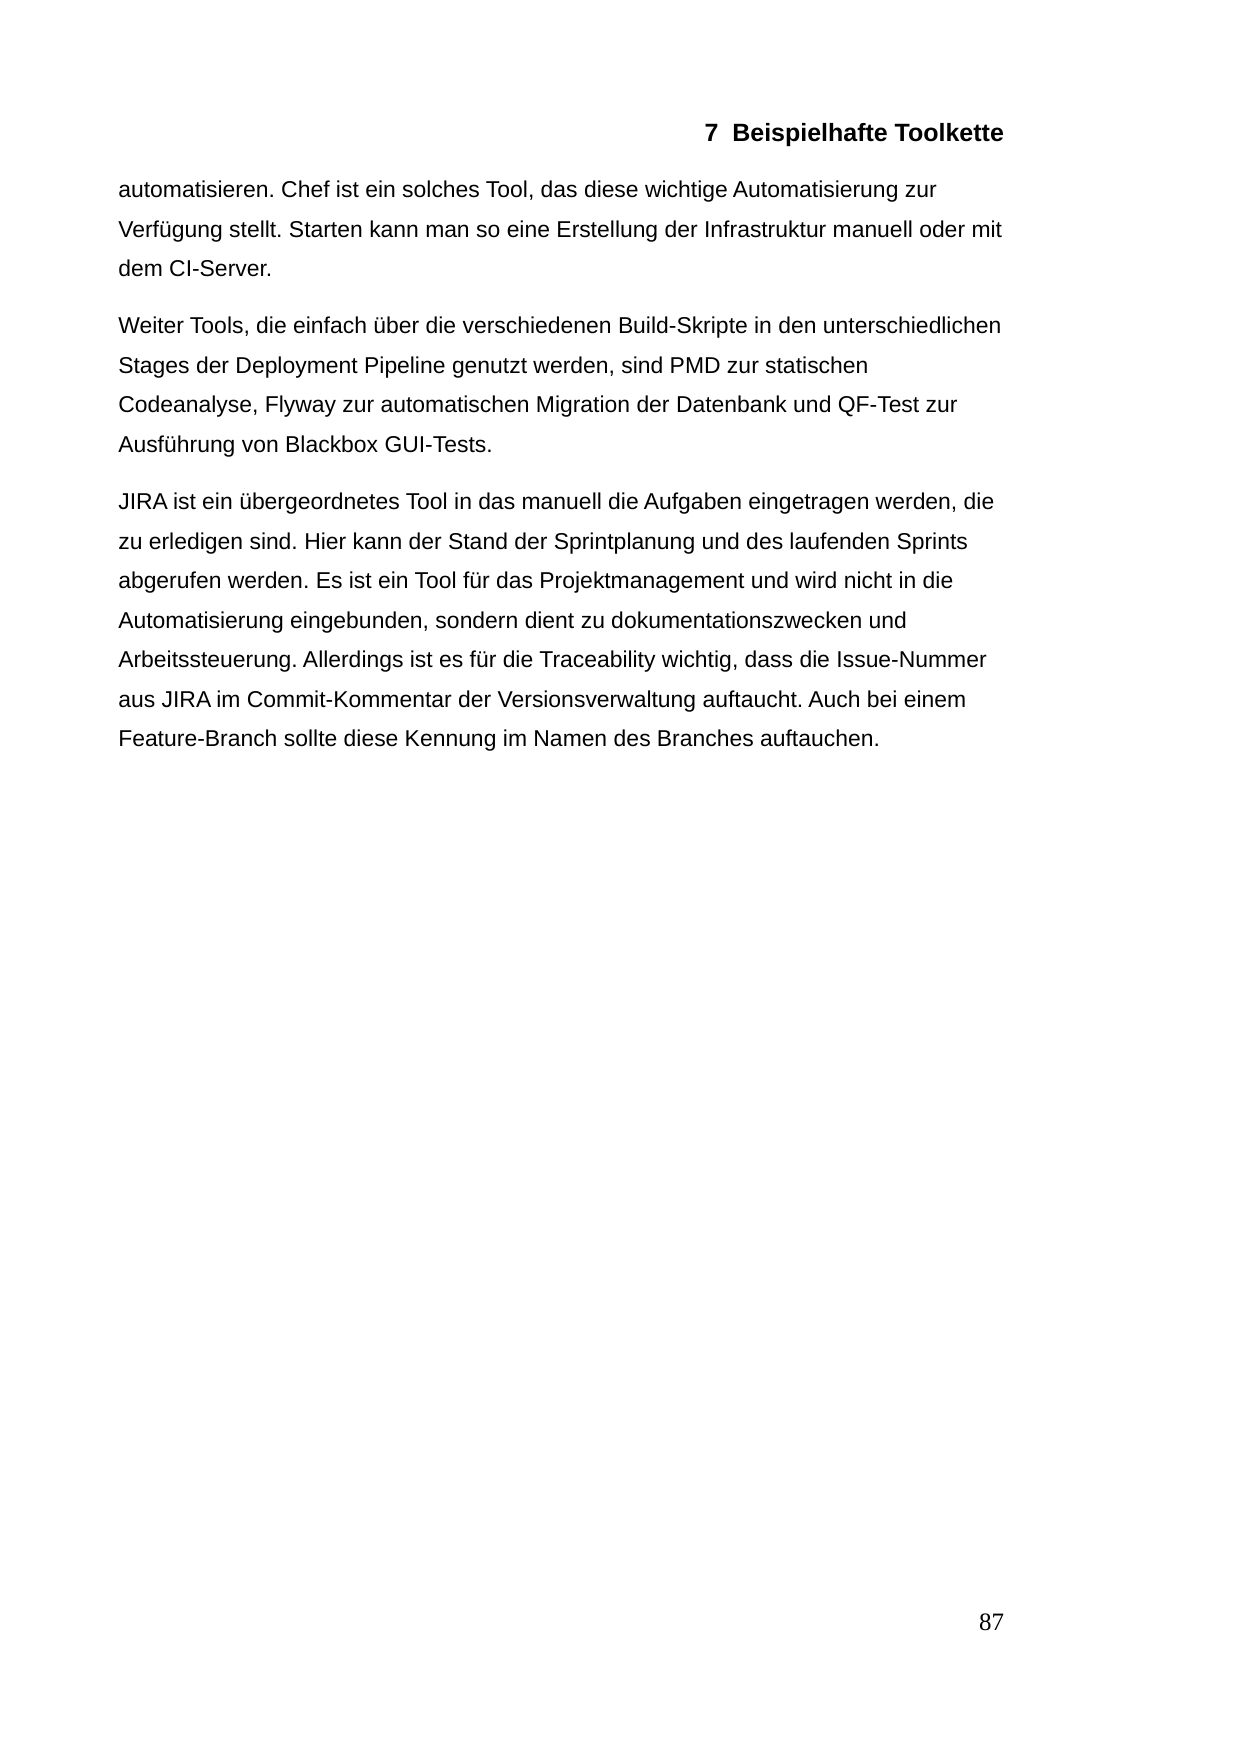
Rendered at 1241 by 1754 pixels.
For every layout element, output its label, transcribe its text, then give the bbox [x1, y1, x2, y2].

text JIRA ist ein übergeordnetes Tool in das manuell die Aufgaben eingetragen werden, die zu erledigen sind. Hier kann der Stand der Sprintplanung und des laufenden Sprints abgerufen werden. Es ist ein Tool für das Projektmanagement und wird nicht in die Automatisierung eingebunden, sondern dient zu dokumentationszwecken und Arbeitssteuerung. Allerdings ist es für die Traceability wichtig, dass die Issue-Nummer aus JIRA im Commit-Kommentar der Versionsverwaltung auftaucht. Auch bei einem Feature-Branch sollte diese Kennung im Namen des Branches auftauchen. [118, 488, 1004, 751]
text Weiter Tools, die einfach über die verschiedenen Build-Skripte in den unterschiedlichen Stages der Deployment Pipeline genutzt werden, sind PMD zur statischen Codeanalyse, Flyway zur automatischen Migration der Datenbank und QF-Test zur Ausführung von Blackbox GUI-Tests. [118, 312, 1004, 457]
text automatisieren. Chef ist ein solches Tool, das diese wichtige Automatisierung zur Verfügung stellt. Starten kann man so eine Erstellung der Infrastruktur manuell oder mit dem CI-Server. [118, 176, 1004, 282]
